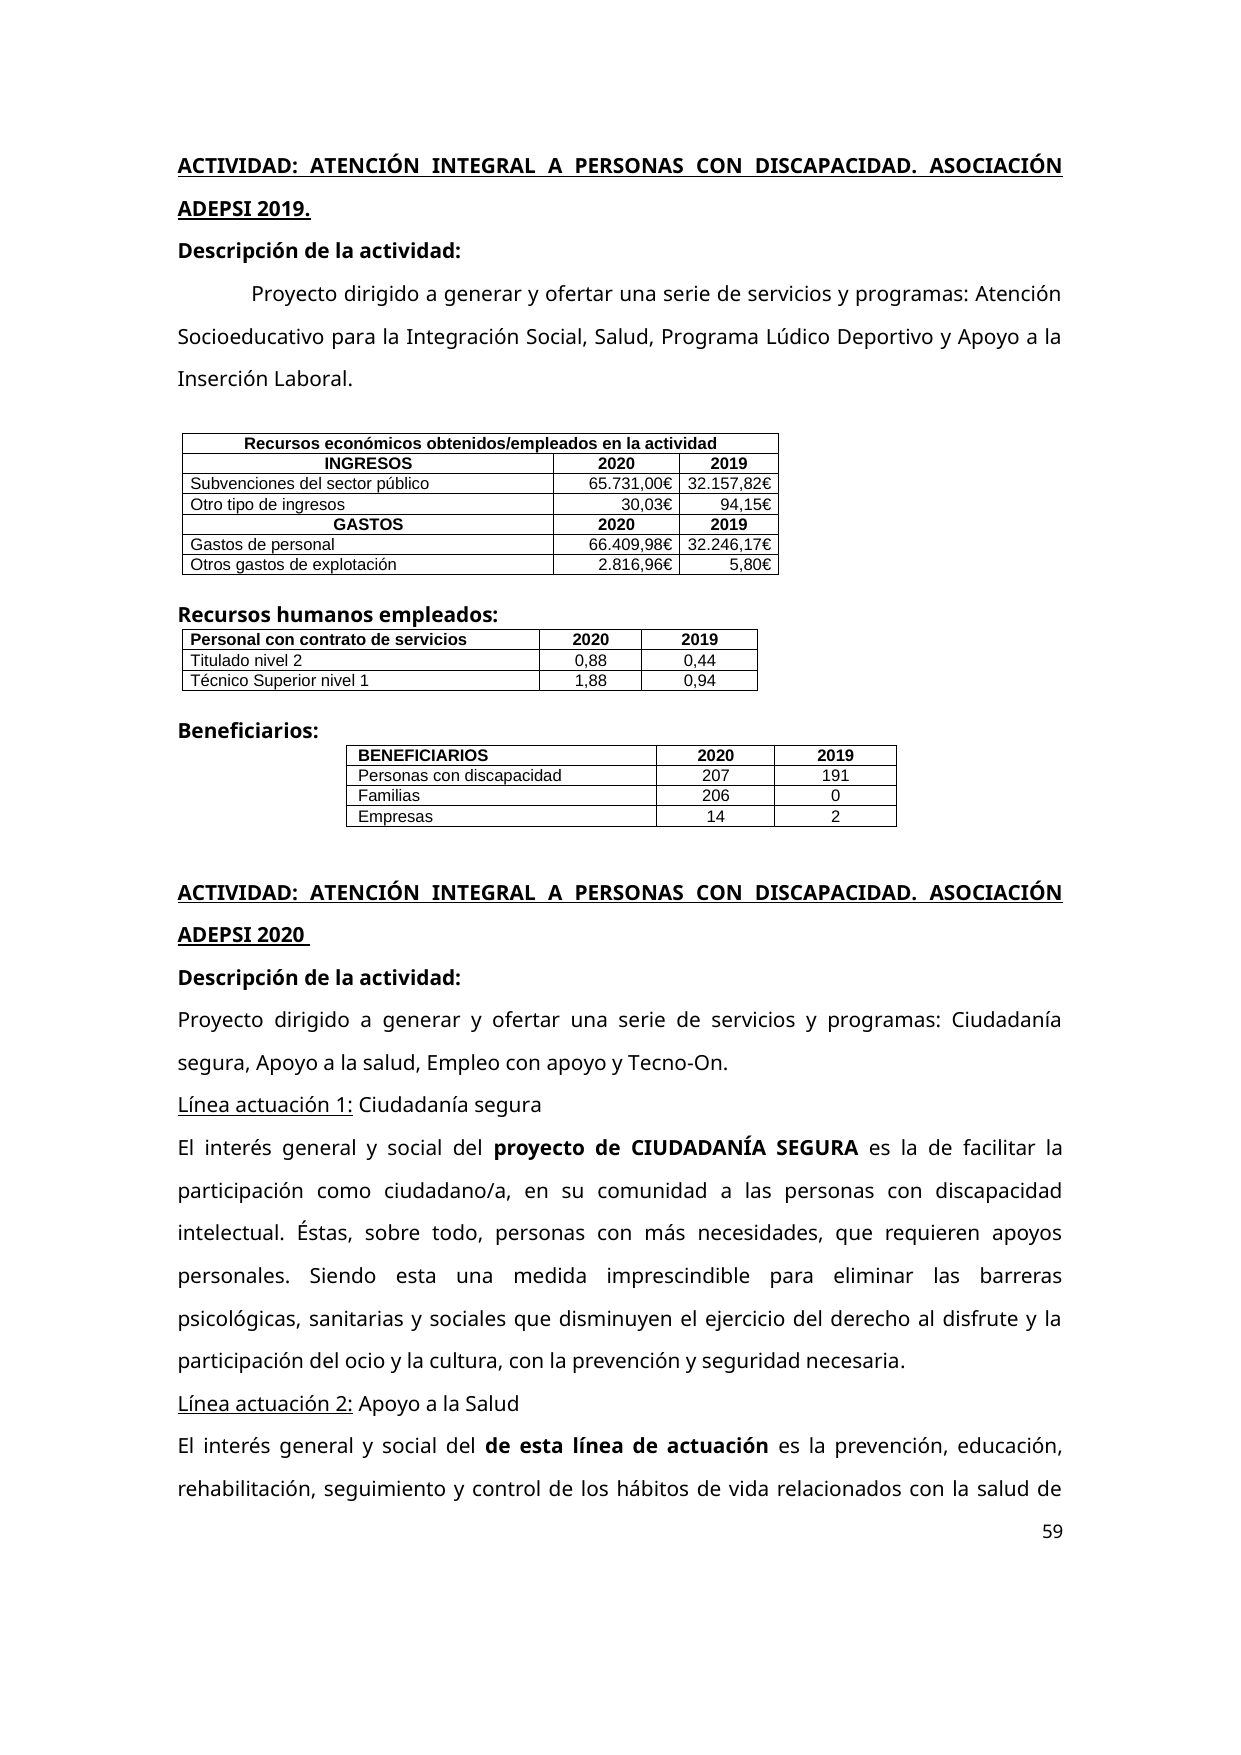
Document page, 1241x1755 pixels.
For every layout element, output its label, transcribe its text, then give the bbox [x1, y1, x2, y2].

table_cell 0,94 [642, 671, 757, 690]
text Proyecto dirigido a generar y ofertar una serie de servicios y programas: Atención Socioeducativo para la Integración Social, Salud, Programa Lúdico Deportivo y Apoyo a la Inserción Laboral. [177, 279, 1063, 393]
table_cell Gastos de personal [183, 535, 553, 554]
table_header Recursos económicos obtenidos/empleados en la actividad [183, 434, 778, 453]
table_cell 0,88 [540, 650, 641, 669]
table_header Personal con contrato de servicios [183, 630, 539, 649]
text Recursos humanos empleados: [177, 601, 1063, 629]
table_cell GASTOS [183, 515, 553, 534]
table_cell 2020 [554, 454, 679, 473]
text Línea actuación 2: Apoyo a la Salud [177, 1389, 1063, 1417]
text El interés general y social del de esta línea de actuación es la prevención, educación, rehabilitación, seguimiento y control de los hábitos de vida relacionados con la salud de [177, 1431, 1063, 1502]
text El interés general y social del proyecto de CIUDADANÍA SEGURA es la de facilitar la participación como ciudadano/a, en su comunidad a las personas con discapacidad intelectual. Éstas, sobre todo, personas con más necesidades, que requieren apoyos personales. Siendo esta una medida imprescindible para eliminar las barreras psicológicas, sanitarias y sociales que disminuyen el ejercicio del derecho al disfrute y la participación del ocio y la cultura, con la prevención y seguridad necesaria. [177, 1133, 1063, 1375]
table_cell Subvenciones del sector público [183, 474, 553, 493]
text ACTIVIDAD: ATENCIÓN INTEGRAL A PERSONAS CON DISCAPACIDAD. ASOCIACIÓN [177, 151, 1063, 176]
table_cell Empresas [347, 806, 656, 826]
table_cell Familias [347, 786, 656, 805]
text Beneficiarios: [177, 716, 1063, 745]
table_cell 206 [657, 786, 774, 805]
table_header BENEFICIARIOS [347, 746, 656, 765]
text ACTIVIDAD: ATENCIÓN INTEGRAL A PERSONAS CON DISCAPACIDAD. ASOCIACIÓN [177, 878, 1063, 902]
table_cell 0 [775, 786, 896, 805]
table_cell 94,15€ [680, 494, 778, 513]
table_cell 2020 [554, 515, 679, 534]
table_cell 2 [775, 806, 896, 826]
table_cell 2019 [680, 454, 778, 473]
table_cell 1,88 [540, 671, 641, 690]
table_cell 2.816,96€ [554, 555, 679, 574]
table_cell 30,03€ [554, 494, 679, 513]
table_cell 65.731,00€ [554, 474, 679, 493]
text Línea actuación 1: Ciudadanía segura [177, 1091, 1063, 1119]
table_cell INGRESOS [183, 454, 553, 473]
table_cell 5,80€ [680, 555, 778, 574]
table_cell Personas con discapacidad [347, 766, 656, 785]
table_header 2020 [540, 630, 641, 649]
table_cell 2019 [680, 515, 778, 534]
text Descripción de la actividad: [177, 963, 1063, 991]
table_cell Otro tipo de ingresos [183, 494, 553, 513]
table_cell 14 [657, 806, 774, 826]
table_cell 0,44 [642, 650, 757, 669]
table_cell 207 [657, 766, 774, 785]
text ADEPSI 2019. [177, 177, 1063, 222]
text ADEPSI 2020 [177, 903, 1063, 949]
text Descripción de la actividad: [177, 237, 1063, 265]
table_cell 191 [775, 766, 896, 785]
table_header 2019 [775, 746, 896, 765]
table_cell 32.157,82€ [680, 474, 778, 493]
table_cell Titulado nivel 2 [183, 650, 539, 669]
table_cell Otros gastos de explotación [183, 555, 553, 574]
table_cell 32.246,17€ [680, 535, 778, 554]
table_header 2019 [642, 630, 757, 649]
table_cell Técnico Superior nivel 1 [183, 671, 539, 690]
text Proyecto dirigido a generar y ofertar una serie de servicios y programas: Ciudadanía segura, Apoyo a la salud, Empleo con apoyo y Tecno-On. [177, 1005, 1063, 1076]
table_header 2020 [657, 746, 774, 765]
table_cell 66.409,98€ [554, 535, 679, 554]
